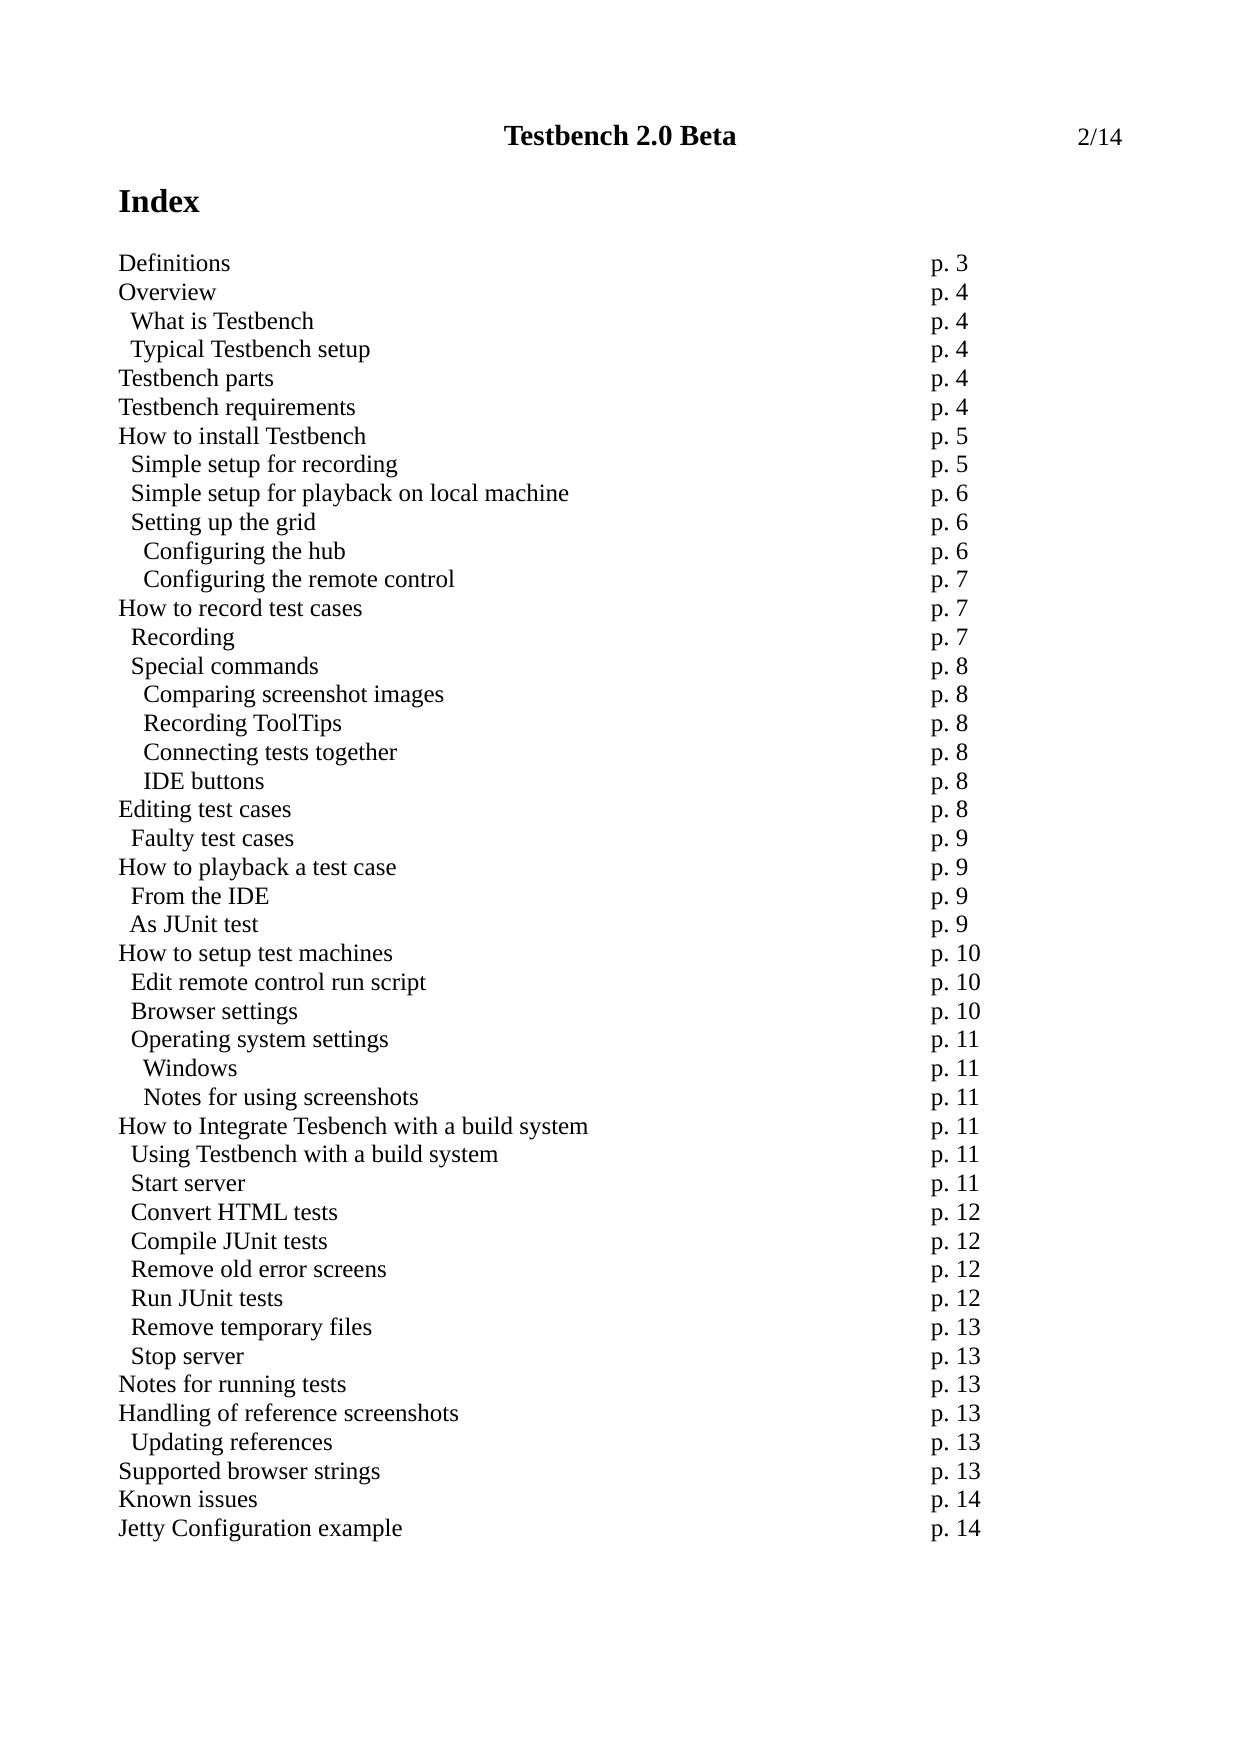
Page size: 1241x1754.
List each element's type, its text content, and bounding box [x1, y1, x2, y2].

text Configuring the hub p. 6 [118, 536, 1122, 564]
text IDE buttons p. 8 [118, 766, 1122, 794]
text From the IDE p. 9 [118, 881, 1122, 909]
text Updating references p. 13 [118, 1427, 1122, 1456]
text Index [118, 181, 1122, 219]
text Testbench requirements p. 4 [118, 392, 1122, 421]
text How to setup test machines p. 10 [118, 938, 1122, 967]
text Edit remote control run script p. 10 [118, 967, 1122, 996]
text Compile JUnit tests p. 12 [118, 1226, 1122, 1254]
text Overview p. 4 [118, 277, 1122, 306]
text Browser settings p. 10 [118, 996, 1122, 1024]
text Known issues p. 14 [118, 1484, 1122, 1513]
text Simple setup for recording p. 5 [118, 449, 1122, 478]
text Simple setup for playback on local machine p. 6 [118, 478, 1122, 507]
text What is Testbench p. 4 [118, 306, 1122, 334]
text Recording ToolTips p. 8 [118, 708, 1122, 737]
text Special commands p. 8 [118, 651, 1122, 679]
text How to playback a test case p. 9 [118, 852, 1122, 881]
text Setting up the grid p. 6 [118, 507, 1122, 536]
text Windows p. 11 [118, 1053, 1122, 1082]
text Testbench parts p. 4 [118, 363, 1122, 392]
text Editing test cases p. 8 [118, 794, 1122, 823]
text Convert HTML tests p. 12 [118, 1197, 1122, 1226]
text As JUnit test p. 9 [118, 909, 1122, 938]
text Connecting tests together p. 8 [118, 737, 1122, 766]
text Using Testbench with a build system p. 11 [118, 1139, 1122, 1168]
text Supported browser strings p. 13 [118, 1456, 1122, 1484]
text Run JUnit tests p. 12 [118, 1283, 1122, 1312]
text How to install Testbench p. 5 [118, 421, 1122, 449]
text Recording p. 7 [118, 622, 1122, 651]
text Remove old error screens p. 12 [118, 1254, 1122, 1283]
text Comparing screenshot images p. 8 [118, 679, 1122, 708]
text Definitions p. 3 [118, 248, 1122, 277]
text Typical Testbench setup p. 4 [118, 334, 1122, 363]
text Remove temporary files p. 13 [118, 1312, 1122, 1341]
text How to record test cases p. 7 [118, 593, 1122, 622]
text Faulty test cases p. 9 [118, 823, 1122, 852]
text Notes for running tests p. 13 [118, 1369, 1122, 1398]
text Stop server p. 13 [118, 1341, 1122, 1369]
text Configuring the remote control p. 7 [118, 564, 1122, 593]
text Start server p. 11 [118, 1168, 1122, 1197]
text Operating system settings p. 11 [118, 1024, 1122, 1053]
text Notes for using screenshots p. 11 [118, 1082, 1122, 1111]
text Handling of reference screenshots p. 13 [118, 1398, 1122, 1427]
text How to Integrate Tesbench with a build system p. 11 [118, 1111, 1122, 1139]
text Jetty Configuration example p. 14 [118, 1513, 1122, 1542]
